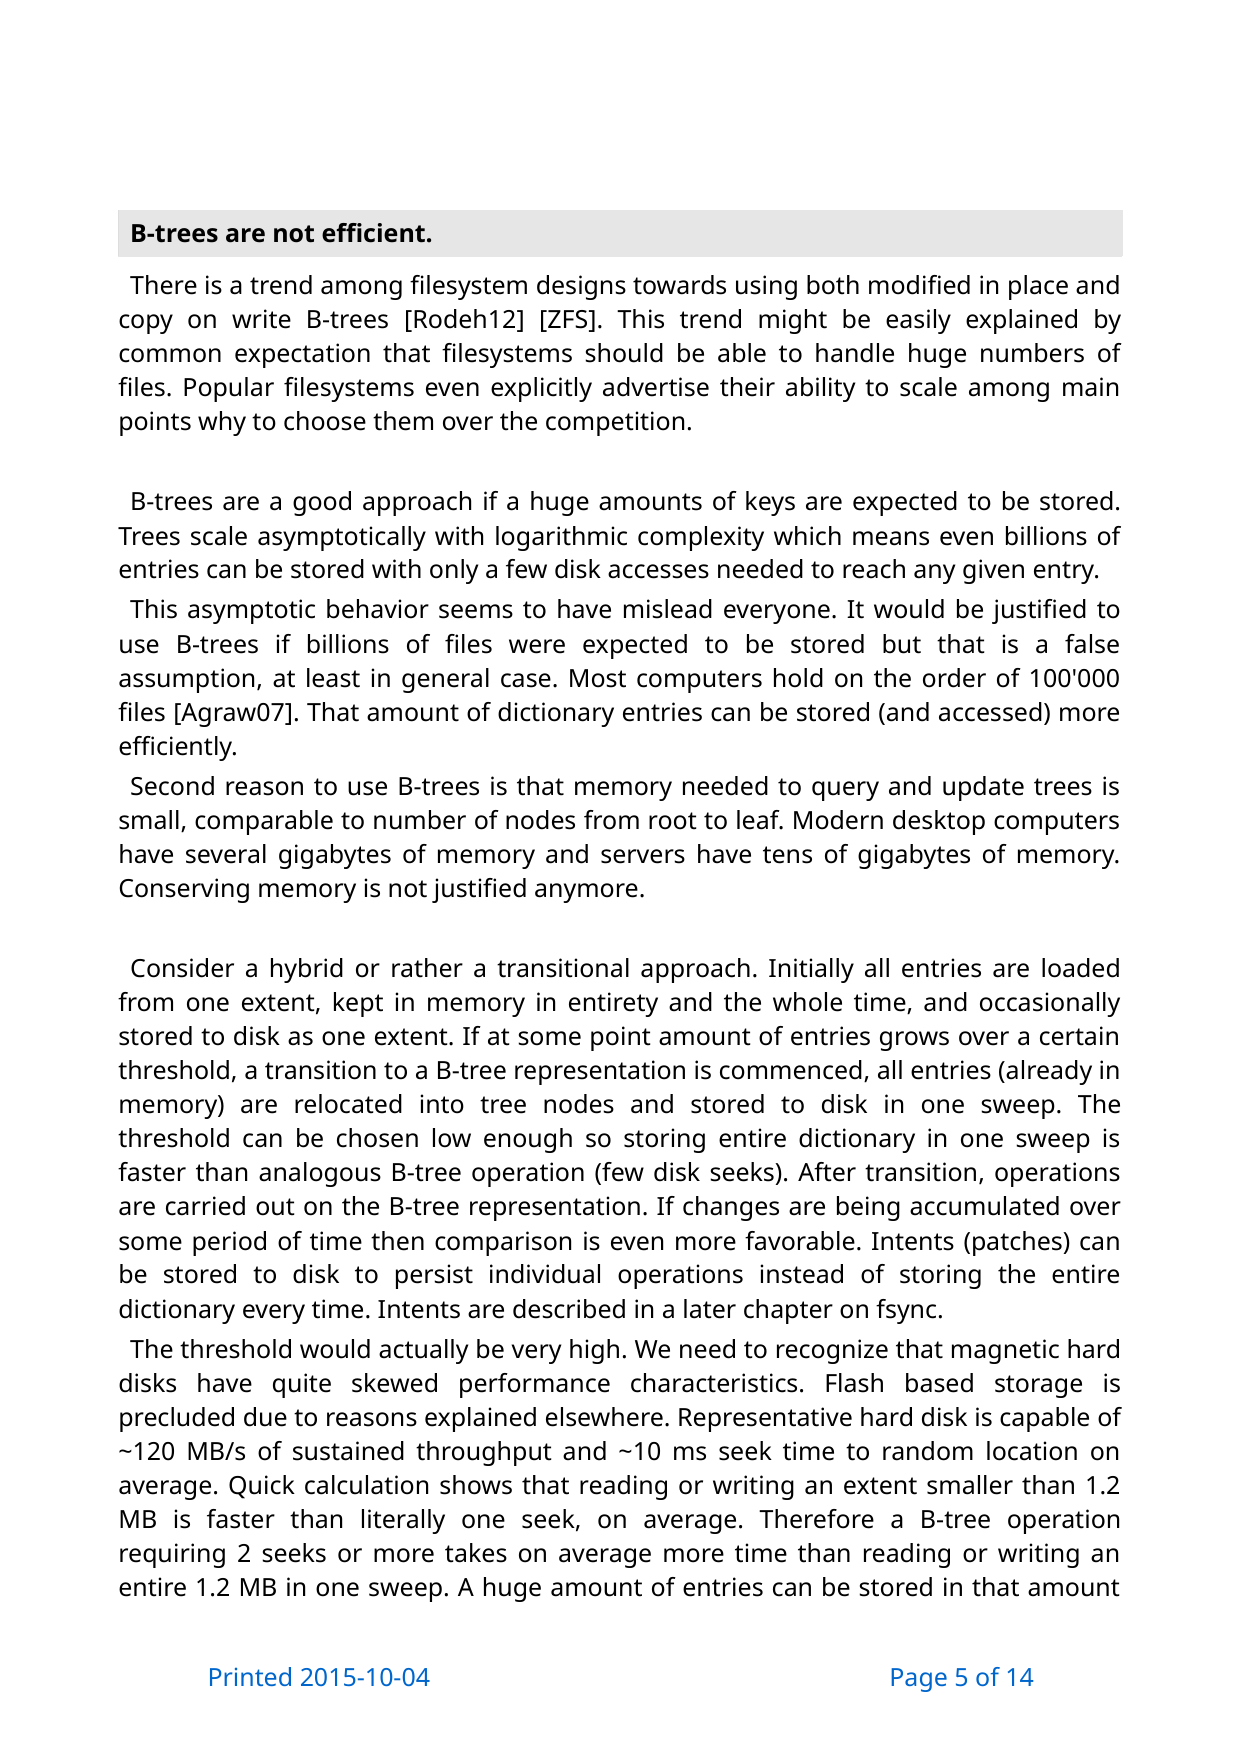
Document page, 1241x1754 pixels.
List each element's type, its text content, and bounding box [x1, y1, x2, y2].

text This asymptotic behavior seems to have mislead everyone. It would be justified to use B-trees if billions of files were expected to be stored but that is a false assumption, at least in general case. Most computers hold on the order of 100'000 files [Agraw07]. That amount of dictionary entries can be stored (and accessed) more efficiently. [118, 592, 1122, 762]
text The threshold would actually be very high. We need to recognize that magnetic hard disks have quite skewed performance characteristics. Flash based storage is precluded due to reasons explained elsewhere. Representative hard disk is capable of ~120 MB/s of sustained throughput and ~10 ms seek time to random location on average. Quick calculation shows that reading or writing an extent smaller than 1.2 MB is faster than literally one seek, on average. Therefore a B-tree operation requiring 2 seeks or more takes on average more time than reading or writing an entire 1.2 MB in one sweep. A huge amount of entries can be stored in that amount [118, 1331, 1122, 1604]
text Second reason to use B-trees is that memory needed to query and update trees is small, comparable to number of nodes from root to leaf. Modern desktop computers have several gigabytes of memory and servers have tens of gigabytes of memory. Conserving memory is not justified anymore. [118, 768, 1122, 905]
text B-trees are a good approach if a huge amounts of keys are expected to be stored. Trees scale asymptotically with logarithmic complexity which means even billions of entries can be stored with only a few disk accesses needed to reach any given entry. [118, 484, 1122, 586]
text Consider a hybrid or rather a transitional approach. Initially all entries are loaded from one extent, kept in memory in entirety and the whole time, and occasionally stored to disk as one extent. If at some point amount of entries grows over a certain threshold, a transition to a B-tree representation is commenced, all entries (already in memory) are relocated into tree nodes and stored to disk in one sweep. The threshold can be chosen low enough so storing entire dictionary in one sweep is faster than analogous B-tree operation (few disk seeks). After transition, operations are carried out on the B-tree representation. If changes are being accumulated over some period of time then comparison is even more favorable. Intents (patches) can be stored to disk to persist individual operations instead of storing the entire dictionary every time. Intents are described in a later chapter on fsync. [118, 951, 1122, 1325]
subtitle B-trees are not efficient. [119, 211, 1122, 256]
text There is a trend among filesystem designs towards using both modified in place and copy on write B-trees [Rodeh12] [ZFS]. This trend might be easily explained by common expectation that filesystems should be able to handle huge numbers of files. Popular filesystems even explicitly advertise their ability to scale among main points why to choose them over the competition. [118, 268, 1122, 438]
